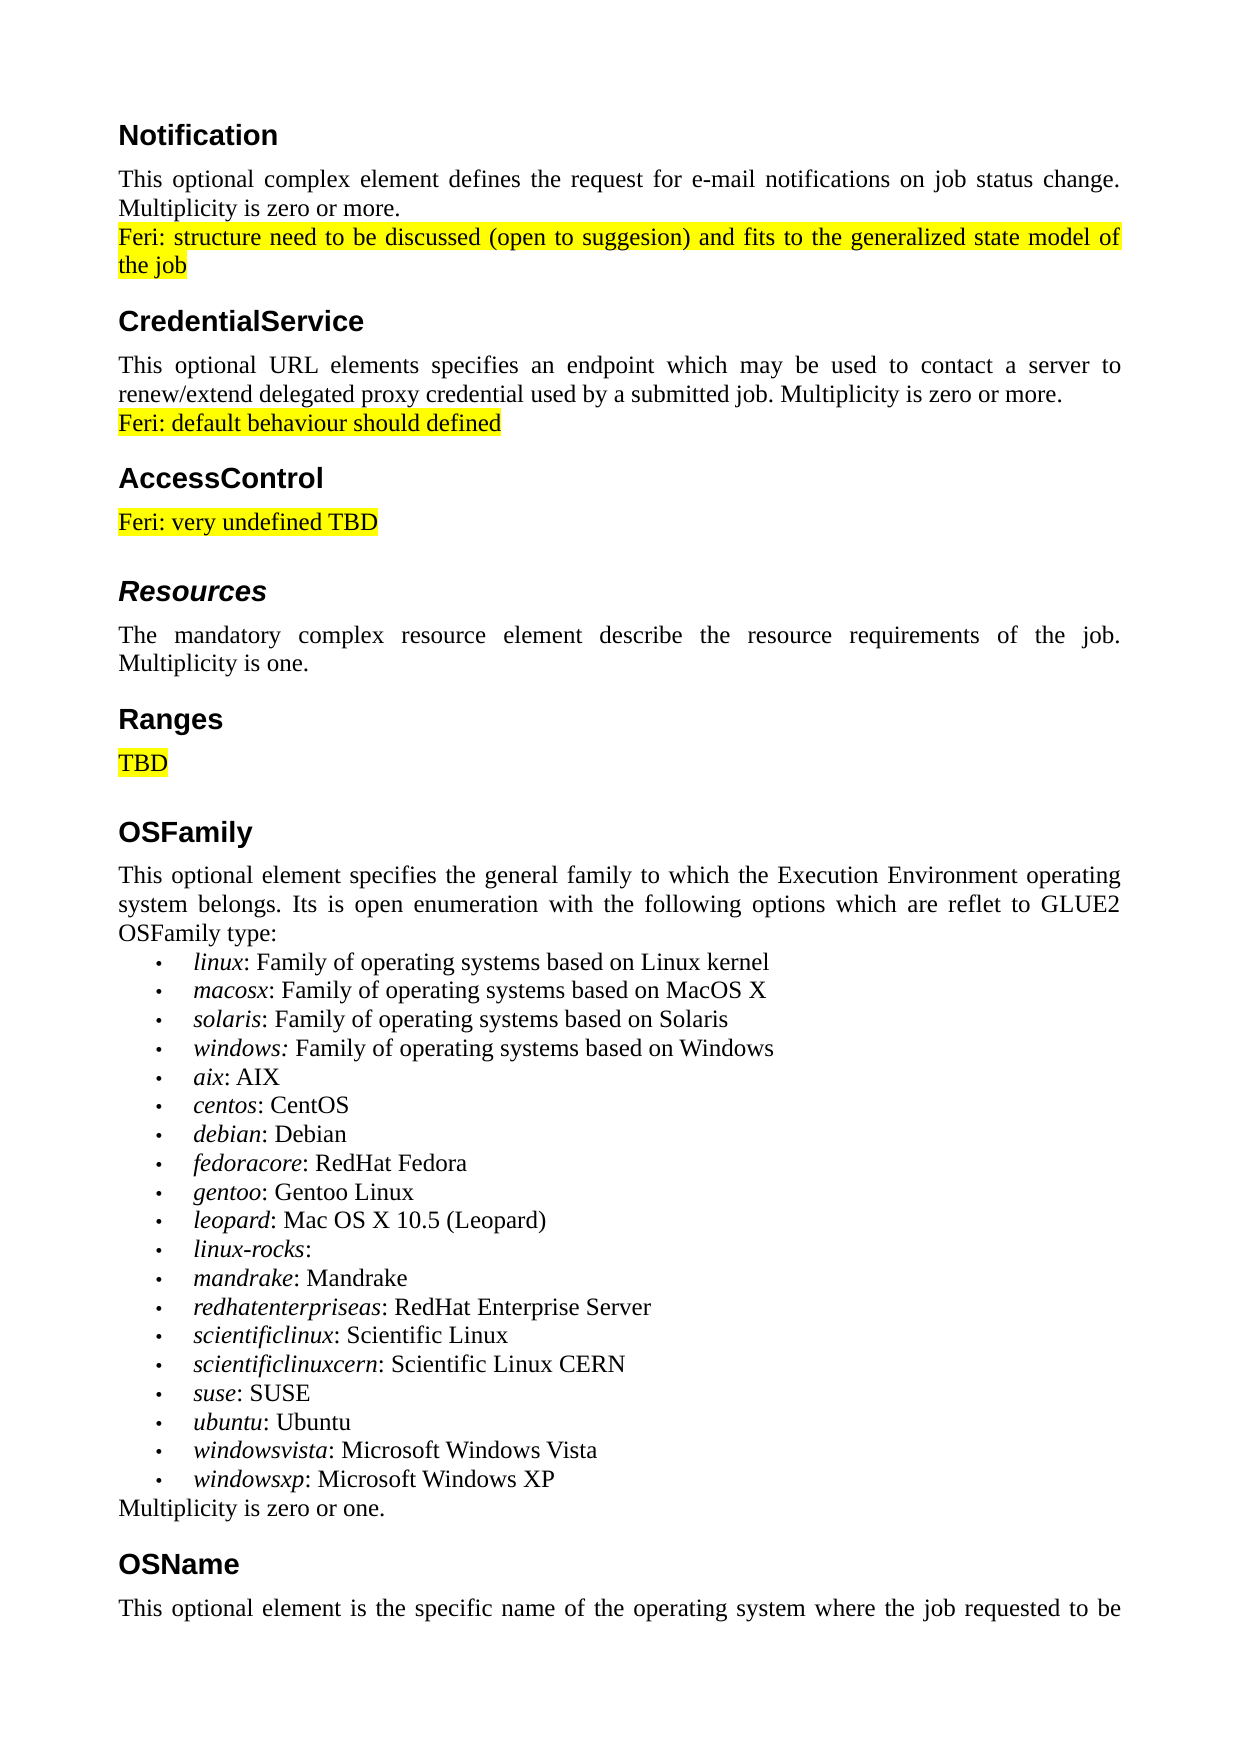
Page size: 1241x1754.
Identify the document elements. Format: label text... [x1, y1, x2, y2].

text This optional element is the specific name of the operating system where the job requested to be [118, 1593, 1122, 1622]
text This optional complex element defines the request for e-mail notifications on job status change. Multiplicity is zero or more. [118, 164, 1122, 222]
text The mandatory complex resource element describe the resource requirements of the job. Multiplicity is one. [118, 620, 1122, 677]
subtitle Notification [118, 118, 1122, 152]
list windows: Family of operating systems based on Windows [156, 1033, 1122, 1062]
list scientificlinux: Scientific Linux [156, 1321, 1122, 1349]
list linux-rocks: [156, 1234, 1122, 1263]
subtitle CredentialService [118, 304, 1122, 338]
list debian: Debian [156, 1119, 1122, 1148]
list centos: CentOS [156, 1091, 1122, 1119]
subtitle OSFamily [118, 814, 1122, 848]
text Feri: structure need to be discussed (open to suggesion) and fits to the generalized state model of the job [118, 222, 1122, 279]
list windowsvista: Microsoft Windows Vista [156, 1436, 1122, 1464]
text This optional element specifies the general family to which the Execution Environment operating system belongs. Its is open enumeration with the following options which are reflet to GLUE2 OSFamily type: [118, 861, 1122, 947]
list suse: SUSE [156, 1378, 1122, 1407]
list redhatenterpriseas: RedHat Enterprise Server [156, 1292, 1122, 1321]
text This optional URL elements specifies an endpoint which may be used to contact a server to renew/extend delegated proxy credential used by a submitted job. Multiplicity is zero or more. [118, 350, 1122, 408]
subtitle Resources [118, 574, 1122, 607]
list leopard: Mac OS X 10.5 (Leopard) [156, 1206, 1122, 1234]
list solaris: Family of operating systems based on Solaris [156, 1004, 1122, 1033]
subtitle AccessControl [118, 461, 1122, 495]
list aix: AIX [156, 1062, 1122, 1091]
list macosx: Family of operating systems based on MacOS X [156, 976, 1122, 1004]
subtitle Ranges [118, 702, 1122, 736]
list windowsxp: Microsoft Windows XP [156, 1464, 1122, 1493]
list ubuntu: Ubuntu [156, 1407, 1122, 1436]
text Feri: very undefined TBD [118, 507, 1122, 536]
list mandrake: Mandrake [156, 1263, 1122, 1292]
subtitle OSName [118, 1547, 1122, 1580]
list scientificlinuxcern: Scientific Linux CERN [156, 1349, 1122, 1378]
text TBD [118, 748, 1122, 777]
text Multiplicity is zero or one. [118, 1493, 1122, 1522]
list gentoo: Gentoo Linux [156, 1177, 1122, 1206]
list linux: Family of operating systems based on Linux kernel [156, 947, 1122, 976]
text Feri: default behaviour should defined [118, 408, 1122, 436]
list fedoracore: RedHat Fedora [156, 1148, 1122, 1177]
